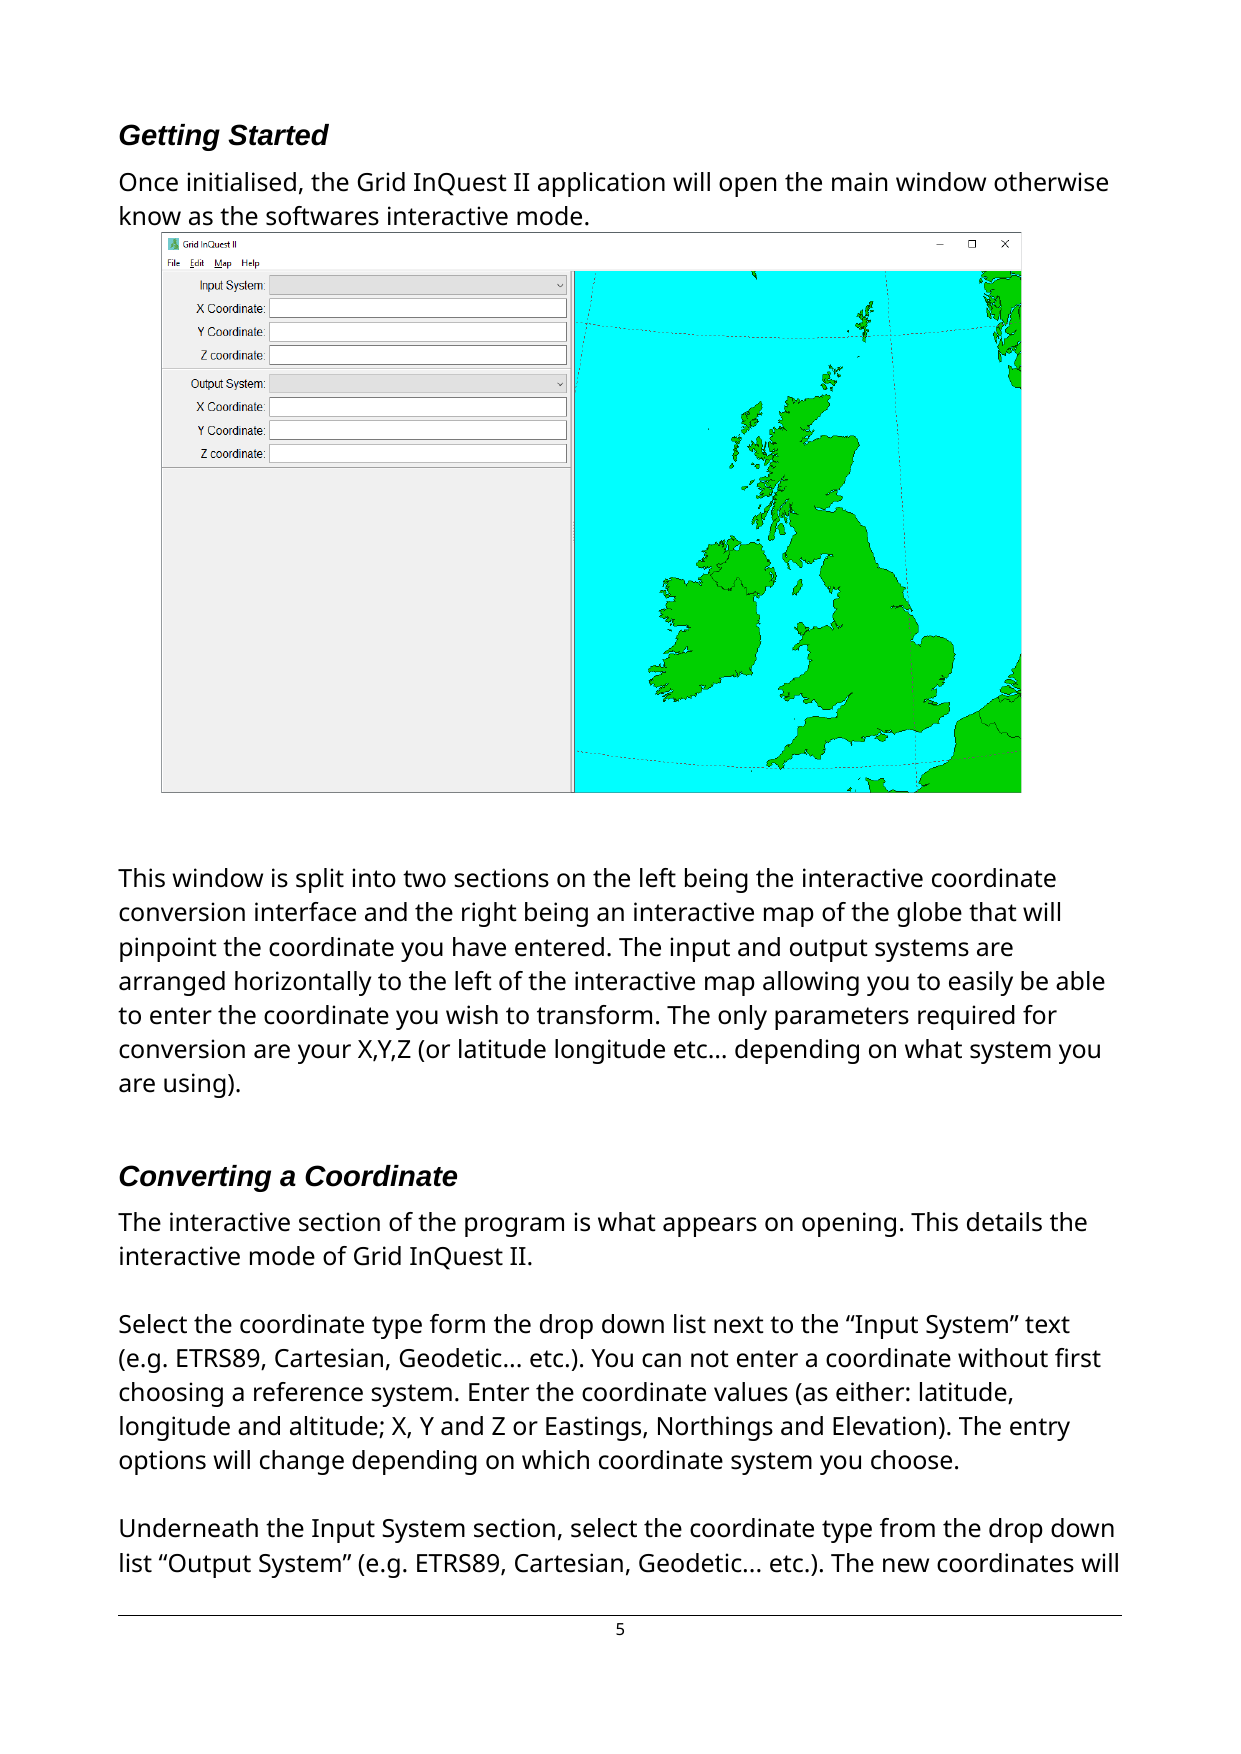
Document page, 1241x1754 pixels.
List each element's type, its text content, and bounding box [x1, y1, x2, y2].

picture [161, 232, 1022, 793]
text Underneath the Input System section, select the coordinate type from the drop down list “Output System” (e.g. ETRS89, Cartesian, Geodetic... etc.). The new coordinates will [118, 1511, 1122, 1579]
text This window is split into two sections on the left being the interactive coordinate conversion interface and the right being an interactive map of the globe that will pinpoint the coordinate you have entered. The input and output systems are arranged horizontally to the left of the interactive map allowing you to easily be able to enter the coordinate you wish to transform. The only parameters required for conversion are your X,Y,Z (or latitude longitude etc… depending on what system you are using). [118, 861, 1122, 1099]
text Once initialised, the Grid InQuest II application will open the main window otherwise know as the softwares interactive mode. [118, 164, 1122, 232]
text The interactive section of the program is what appears on opening. This details the interactive mode of Grid InQuest II. [118, 1204, 1122, 1273]
text Select the coordinate type form the drop down list next to the “Input System” text (e.g. ETRS89, Cartesian, Geodetic... etc.). You can not enter a coordinate without first choosing a reference system. Enter the coordinate values (as either: latitude, longitude and altitude; X, Y and Z or Eastings, Northings and Elevation). The entry options will change depending on which coordinate system you choose. [118, 1307, 1122, 1477]
subtitle Getting Started [118, 118, 1122, 152]
subtitle Converting a Coordinate [118, 1158, 1122, 1192]
